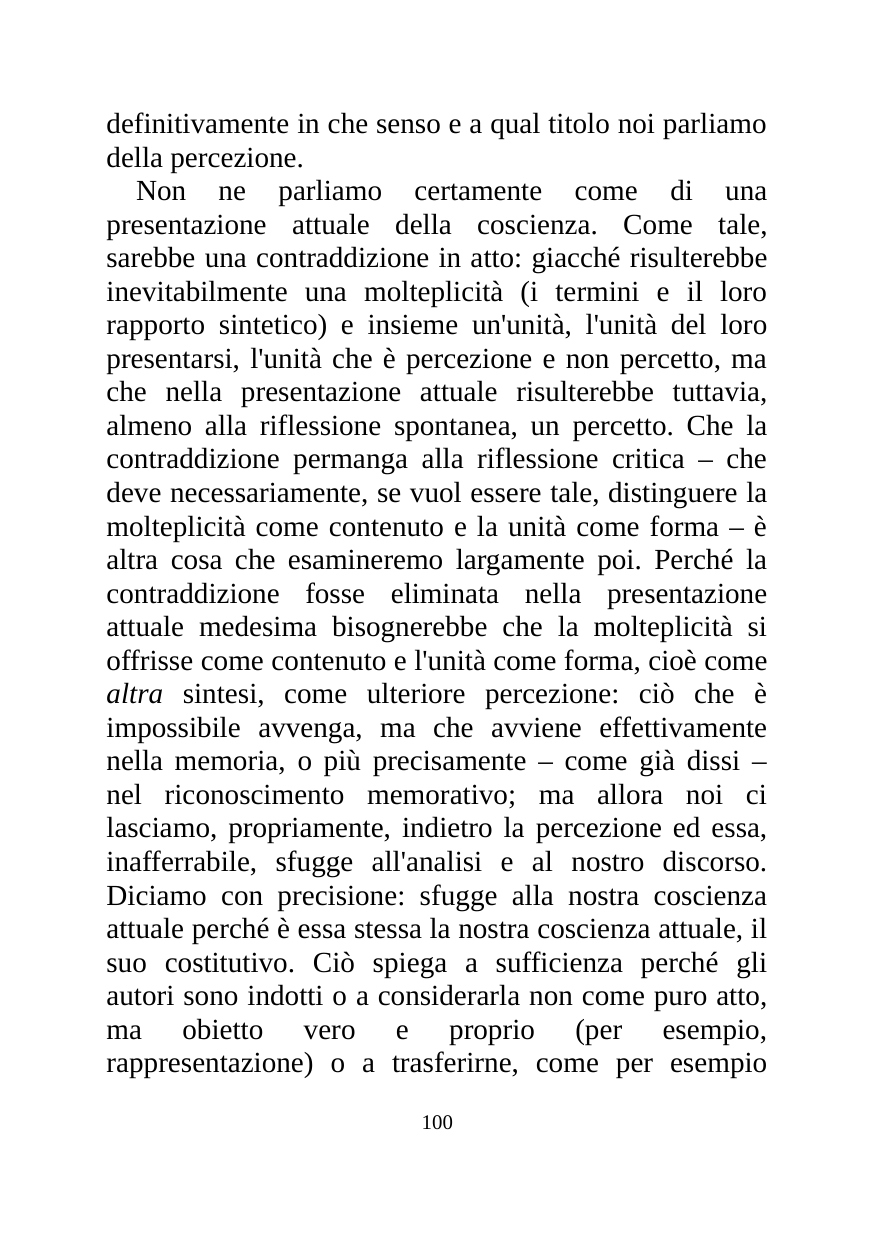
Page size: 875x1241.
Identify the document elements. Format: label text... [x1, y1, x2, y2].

text definitivamente in che senso e a qual titolo noi parliamo della percezione. [106, 106, 768, 173]
text Non ne parliamo certamente come di una presentazione attuale della coscienza. Come tale, sarebbe una contraddizione in atto: giacché risulterebbe inevitabilmente una molteplicità (i termini e il loro rapporto sintetico) e insieme un'unità, l'unità del loro presentarsi, l'unità che è percezione e non percetto, ma che nella presentazione attuale risulterebbe tuttavia, almeno alla riflessione spontanea, un percetto. Che la contraddizione permanga alla riflessione critica – che deve necessariamente, se vuol essere tale, distinguere la molteplicità come contenuto e la unità come forma – è altra cosa che esamineremo largamente poi. Perché la contraddizione fosse eliminata nella presentazione attuale medesima bisognerebbe che la molteplicità si offrisse come contenuto e l'unità come forma, cioè come altra sintesi, come ulteriore percezione: ciò che è impossibile avvenga, ma che avviene effettivamente nella memoria, o più precisamente – come già dissi – nel riconoscimento memorativo; ma allora noi ci lasciamo, propriamente, indietro la percezione ed essa, inafferrabile, sfugge all'analisi e al nostro discorso. Diciamo con precisione: sfugge alla nostra coscienza attuale perché è essa stessa la nostra coscienza attuale, il suo costitutivo. Ciò spiega a sufficienza perché gli autori sono indotti o a considerarla non come puro atto, ma obietto vero e proprio (per esempio, rappresentazione) o a trasferirne, come per esempio [106, 173, 768, 1079]
